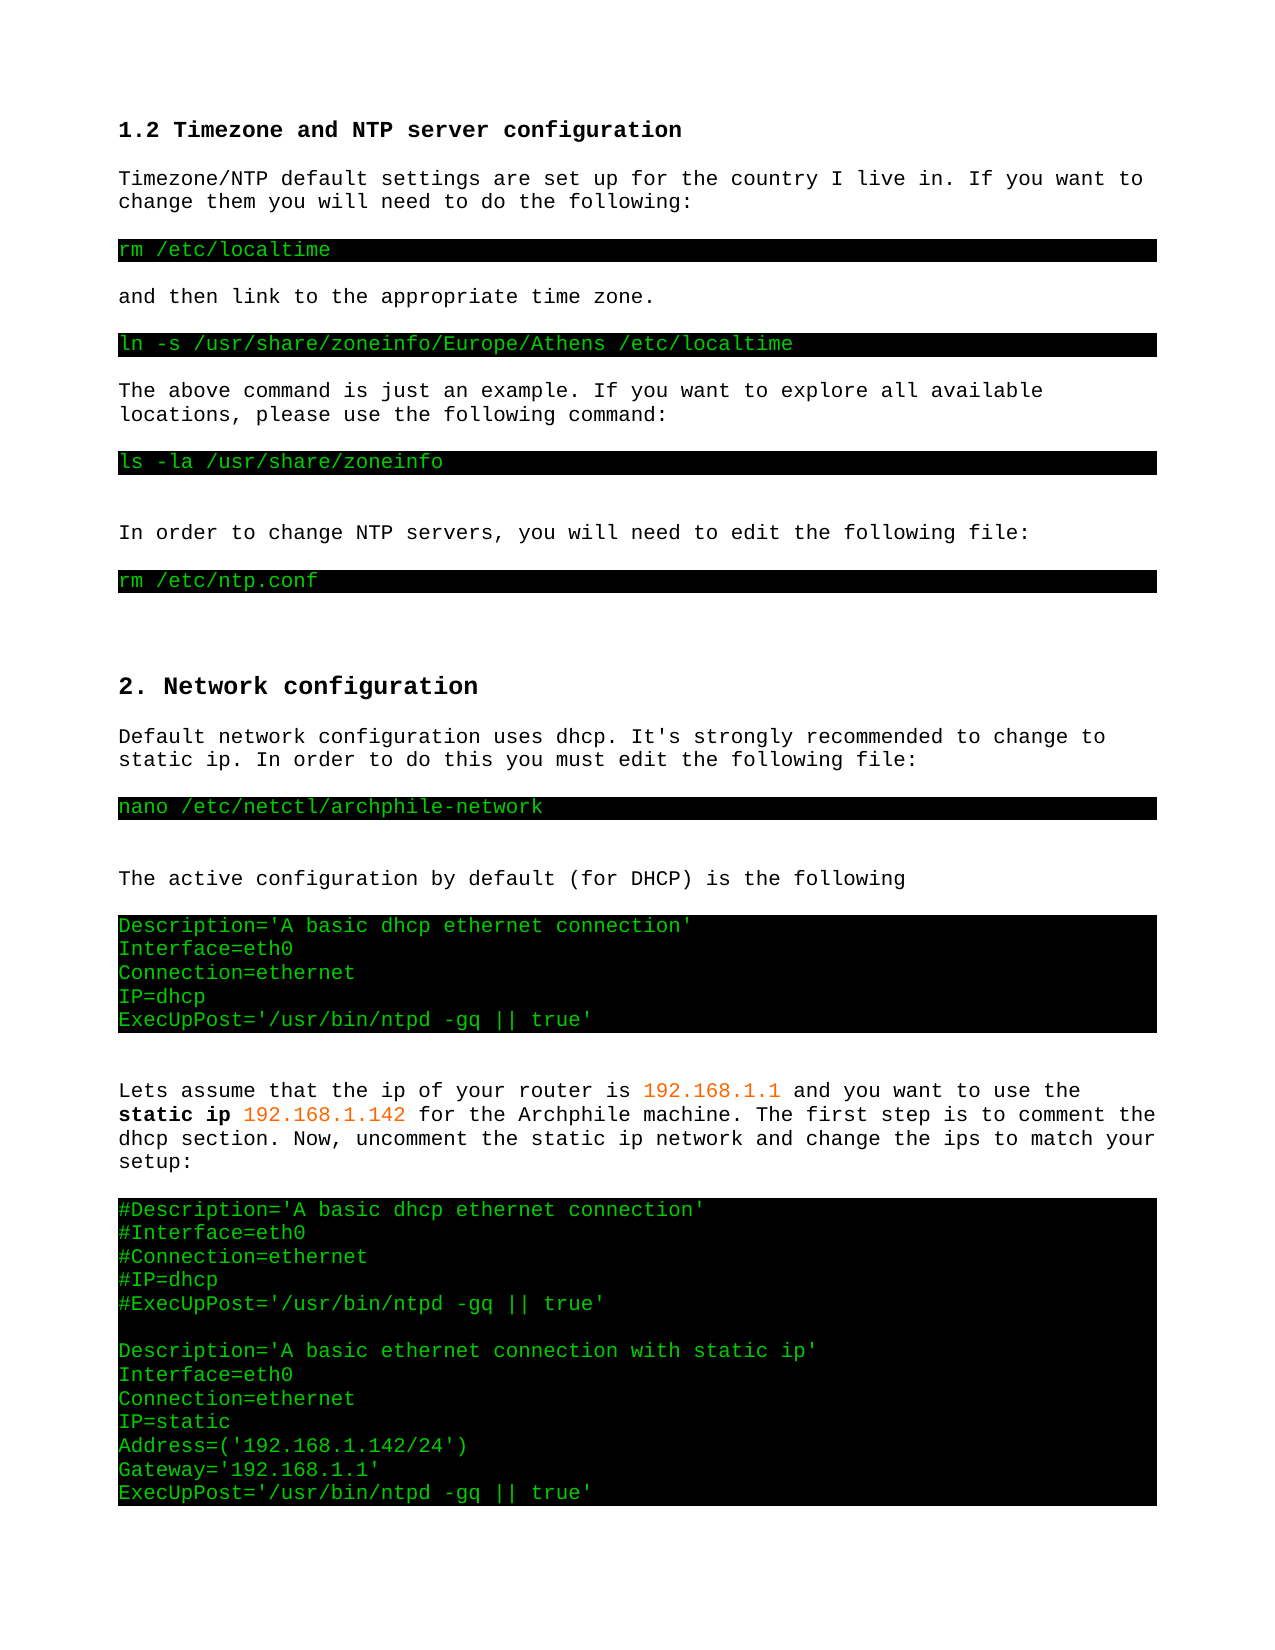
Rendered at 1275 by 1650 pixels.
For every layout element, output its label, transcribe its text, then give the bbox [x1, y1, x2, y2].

text #IP=dhcp [118, 1269, 1157, 1293]
text In order to change NTP servers, you will need to edit the following file: [118, 522, 1157, 546]
text The above command is just an example. If you want to explore all available locations, please use the following command: [118, 381, 1157, 428]
text Interface=eth0 [118, 1364, 1157, 1388]
text Gateway='192.168.1.1' [118, 1459, 1157, 1482]
text IP=dhcp [118, 986, 1157, 1009]
text ExecUpPost='/usr/bin/ntpd -gq || true' [118, 1482, 1157, 1506]
text Default network configuration uses dhcp. It's strongly recommended to change to static ip. In order to do this you must edit the following file: [118, 726, 1157, 773]
text Address=('192.168.1.142/24') [118, 1435, 1157, 1459]
text ls -la /usr/share/zoneinfo [118, 451, 1157, 475]
text Connection=ethernet [118, 1388, 1157, 1411]
text #Description='A basic dhcp ethernet connection' [118, 1198, 1157, 1222]
text Lets assume that the ip of your router is 192.168.1.1 and you want to use the static ip 192.168.1.142 for the Archphile machine. The first step is to comment the dhcp section. Now, uncomment the static ip network and change the ips to match your setup: [118, 1080, 1157, 1175]
text #ExecUpPost='/usr/bin/ntpd -gq || true' [118, 1293, 1157, 1317]
text #Interface=eth0 [118, 1222, 1157, 1246]
text and then link to the appropriate time zone. [118, 286, 1157, 309]
text rm /etc/ntp.conf [118, 570, 1157, 593]
text Description='A basic dhcp ethernet connection' [118, 915, 1157, 938]
text nano /etc/netctl/archphile-network [118, 797, 1157, 820]
text The active configuration by default (for DHCP) is the following [118, 867, 1157, 891]
text ExecUpPost='/usr/bin/ntpd -gq || true' [118, 1009, 1157, 1033]
text 1.2 Timezone and NTP server configuration [118, 118, 1157, 144]
text Connection=ethernet [118, 962, 1157, 986]
text Interface=eth0 [118, 938, 1157, 962]
text IP=static [118, 1411, 1157, 1435]
text #Connection=ethernet [118, 1246, 1157, 1269]
text Description='A basic ethernet connection with static ip' [118, 1340, 1157, 1364]
text ln -s /usr/share/zoneinfo/Europe/Athens /etc/localtime [118, 333, 1157, 357]
text Timezone/NTP default settings are set up for the country I live in. If you want to change them you will need to do the following: [118, 168, 1157, 215]
text 2. Network configuration [118, 674, 1157, 702]
text rm /etc/localtime [118, 239, 1157, 262]
